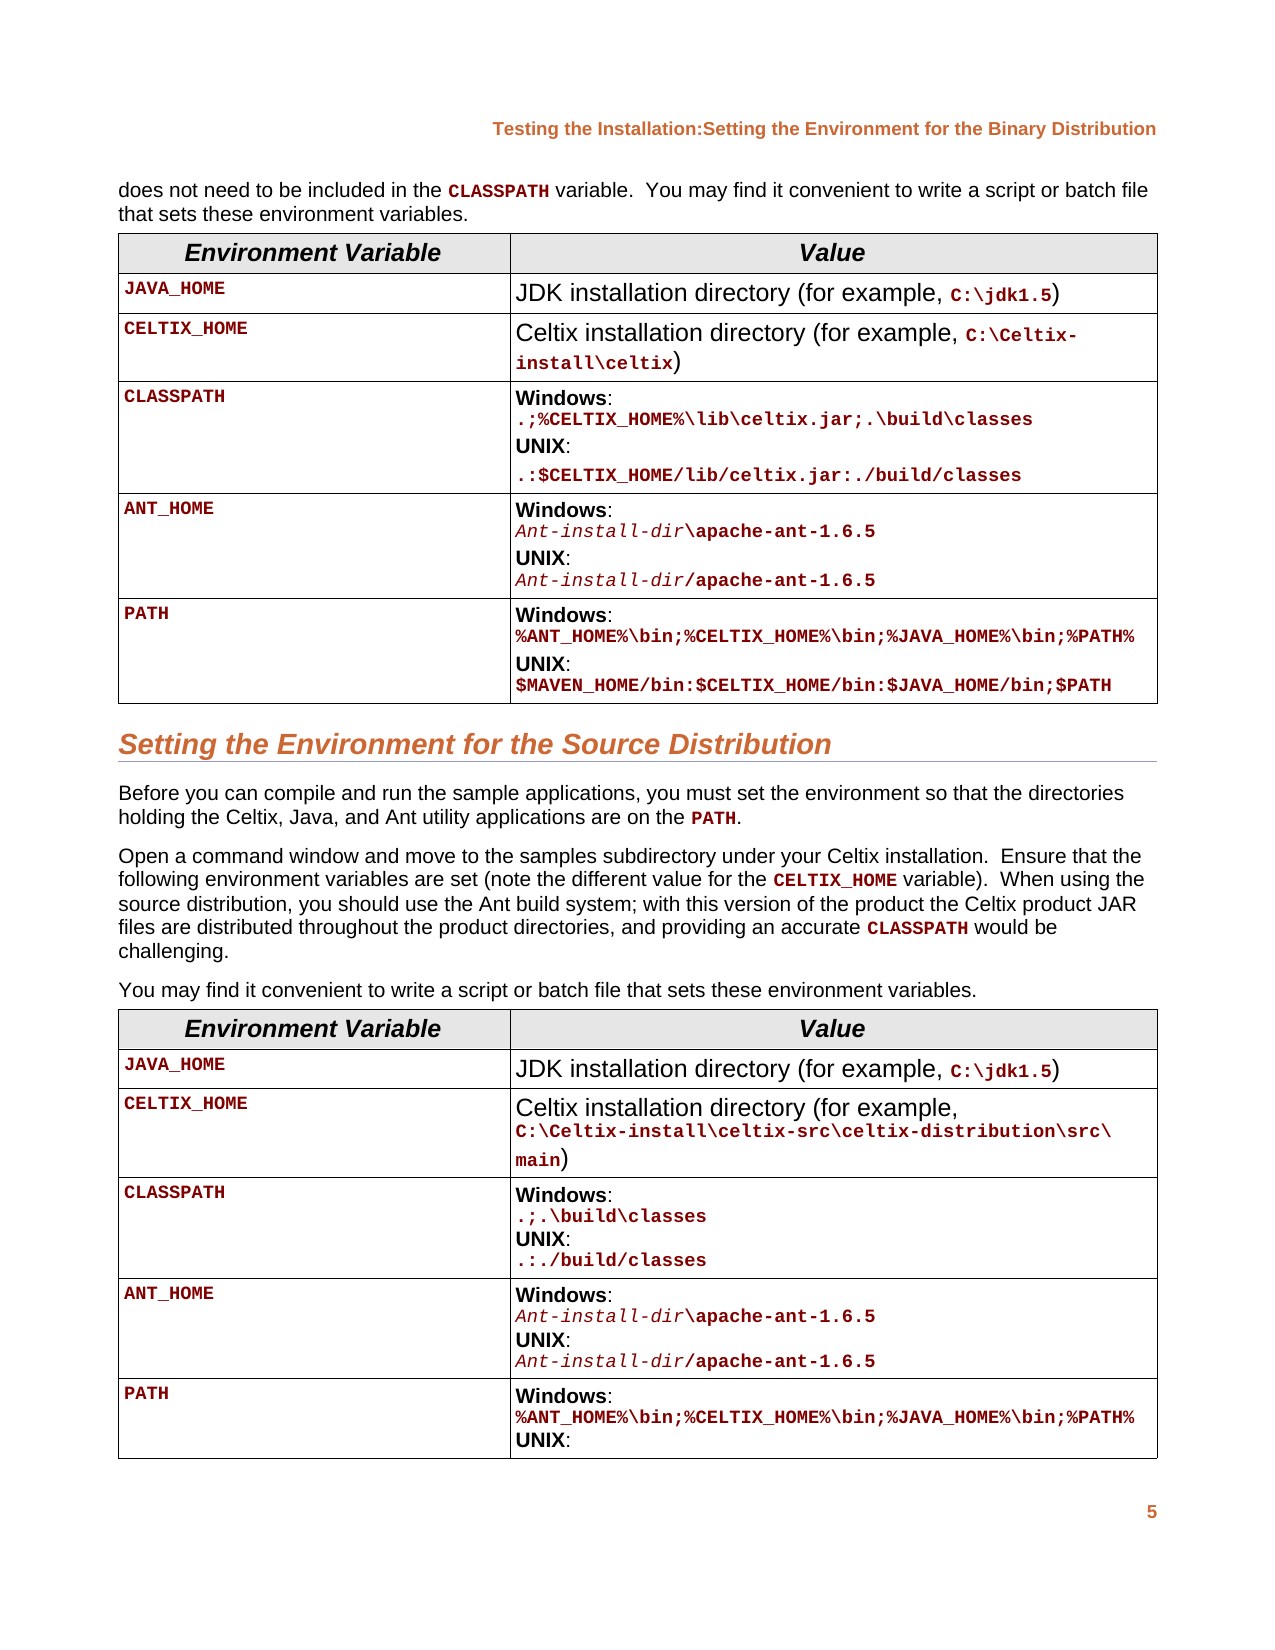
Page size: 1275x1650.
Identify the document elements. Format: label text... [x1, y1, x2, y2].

table_header Value [511, 1010, 1157, 1048]
table_cell Windows: .;.\build\classes UNIX: .:./build/classes [511, 1178, 1157, 1278]
text You may find it convenient to write a script or batch file that sets these environment variables. [118, 978, 1157, 1002]
table_cell Celtix installation directory (for example, C:\Celtix-install\celtix-src\celtix-distribution\src\main) [511, 1089, 1157, 1177]
table_cell PATH [119, 1379, 510, 1458]
table_cell CELTIX_HOME [119, 1089, 510, 1177]
table_cell Windows: .;%CELTIX_HOME%\lib\celtix.jar;.\build\classes UNIX: .:$CELTIX_HOME/lib/celtix.jar:./build/classes [511, 382, 1157, 493]
table_cell Windows: %ANT_HOME%\bin;%CELTIX_HOME%\bin;%JAVA_HOME%\bin;%PATH% UNIX: [511, 1379, 1157, 1458]
table_cell Celtix installation directory (for example, C:\Celtix-install\celtix) [511, 314, 1157, 381]
table_cell Windows: Ant-install-dir\apache-ant-1.6.5 UNIX: Ant-install-dir/apache-ant-1.6.5 [511, 494, 1157, 598]
table_cell ANT_HOME [119, 494, 510, 598]
table_cell CELTIX_HOME [119, 314, 510, 381]
subtitle Setting the Environment for the Source Distribution [118, 728, 1157, 761]
table_cell ANT_HOME [119, 1279, 510, 1378]
table_cell JDK installation directory (for example, C:\jdk1.5) [511, 1050, 1157, 1088]
table_cell Windows: %ANT_HOME%\bin;%CELTIX_HOME%\bin;%JAVA_HOME%\bin;%PATH% UNIX: $MAVEN_HOME/bin:$CELTIX_HOME/bin:$JAVA_HOME/bin;$PATH [511, 599, 1157, 703]
table_cell CLASSPATH [119, 1178, 510, 1278]
table_cell PATH [119, 599, 510, 703]
table_cell Windows: Ant-install-dir\apache-ant-1.6.5 UNIX: Ant-install-dir/apache-ant-1.6.5 [511, 1279, 1157, 1378]
text Before you can compile and run the sample applications, you must set the environment so that the directories holding the Celtix, Java, and Ant utility applications are on the PATH. [118, 782, 1157, 830]
table_cell JDK installation directory (for example, C:\jdk1.5) [511, 274, 1157, 313]
table_cell CLASSPATH [119, 382, 510, 493]
table_header Environment Variable [119, 234, 510, 273]
text Open a command window and move to the samples subdirectory under your Celtix installation. Ensure that the following environment variables are set (note the different value for the CELTIX_HOME variable). When using the source distribution, you should use the Ant build system; with this version of the product the Celtix product JAR files are distributed throughout the product directories, and providing an accurate CLASSPATH would be challenging. [118, 845, 1157, 963]
table_header Environment Variable [119, 1010, 510, 1048]
table_header Value [511, 234, 1157, 273]
table_cell JAVA_HOME [119, 1050, 510, 1088]
table_cell JAVA_HOME [119, 274, 510, 313]
text does not need to be included in the CLASSPATH variable. You may find it convenient to write a script or batch file that sets these environment variables. [118, 178, 1157, 226]
